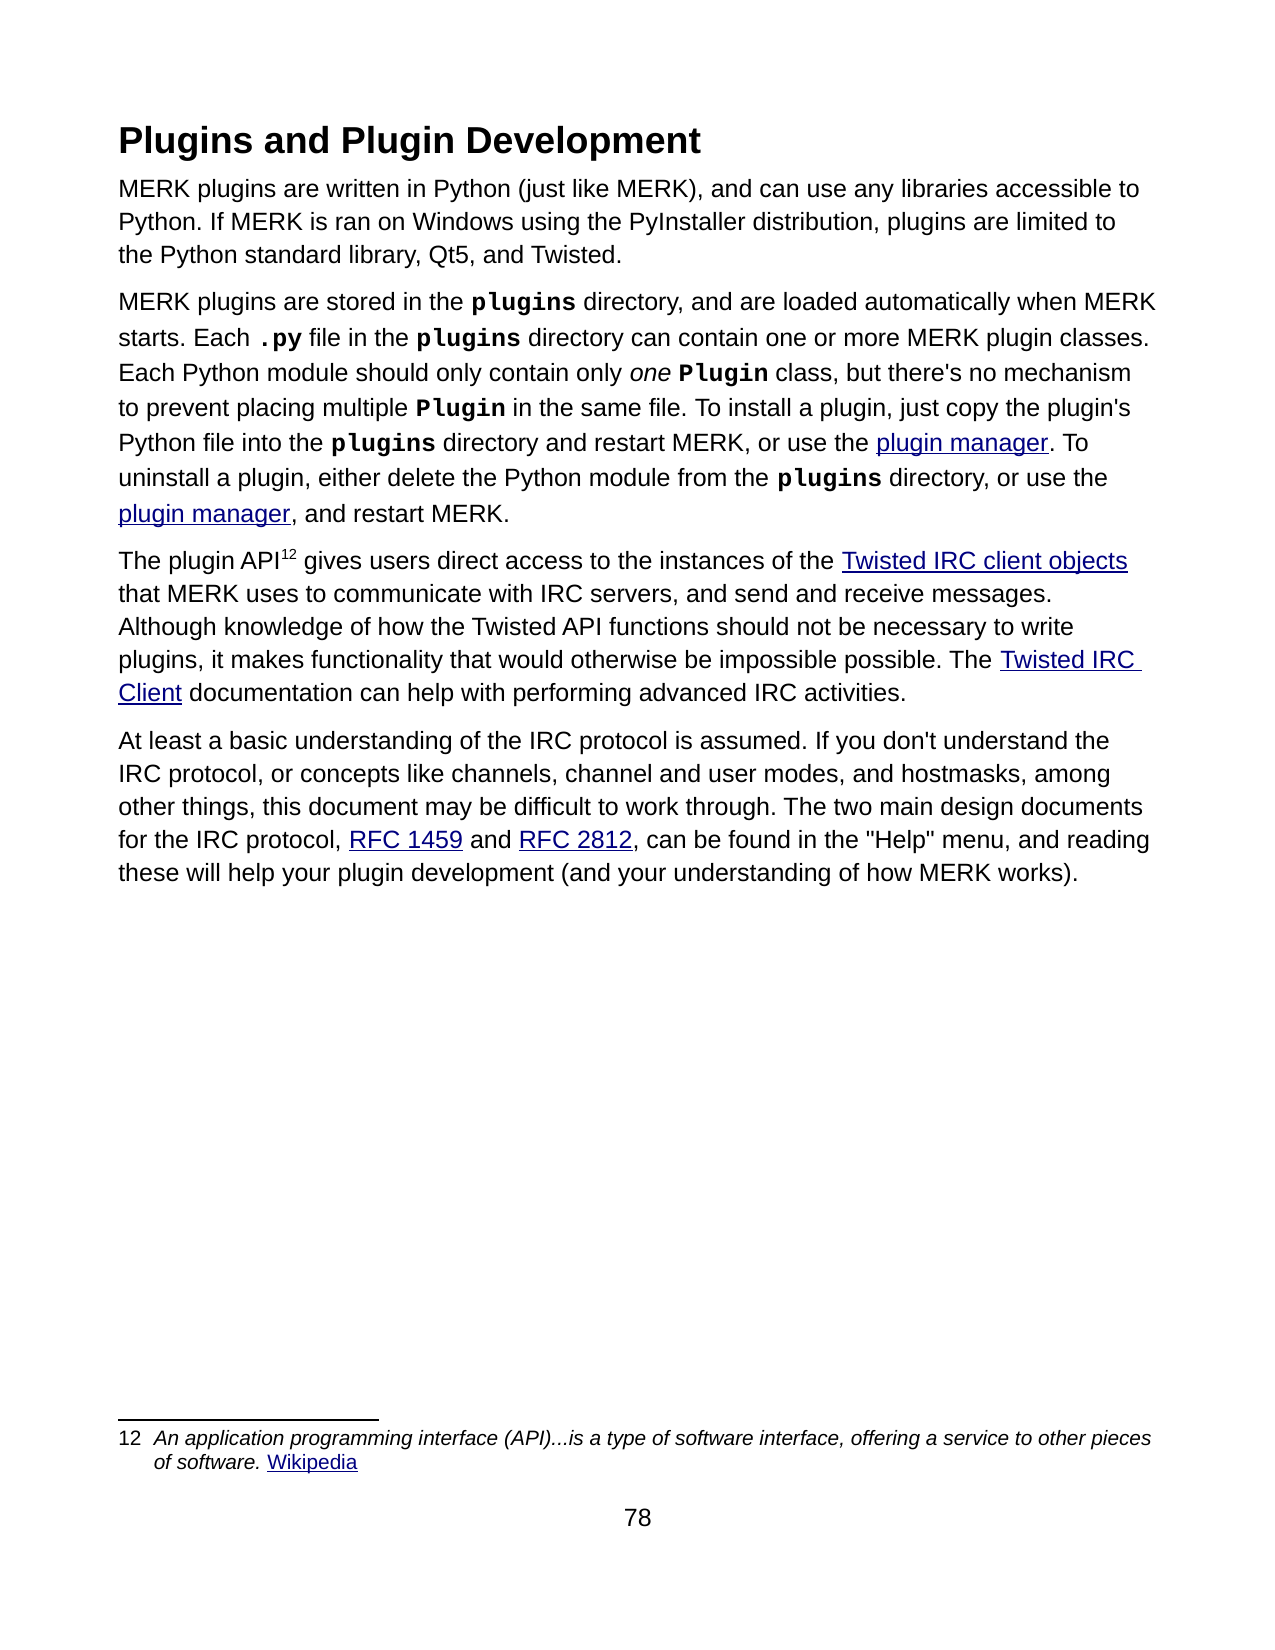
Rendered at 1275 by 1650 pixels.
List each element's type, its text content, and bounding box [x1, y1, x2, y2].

text The plugin API gives users direct access to the instances of the Twisted IRC client objects that MERK uses to communicate with IRC servers, and send and receive messages. Although knowledge of how the Twisted API functions should not be necessary to write plugins, it makes functionality that would otherwise be impossible possible. The Twisted IRC Client documentation can help with performing advanced IRC activities. [118, 546, 1157, 707]
text At least a basic understanding of the IRC protocol is assumed. If you don't understand the IRC protocol, or concepts like channels, channel and user modes, and hostmasks, among other things, this document may be difficult to work through. The two main design documents for the IRC protocol, RFC 1459 and RFC 2812, can be found in the "Help" menu, and reading these will help your plugin development (and your understanding of how MERK works). [118, 726, 1157, 887]
text MERK plugins are stored in the plugins directory, and are loaded automatically when MERK starts. Each .py file in the plugins directory can contain one or more MERK plugin classes. Each Python module should only contain only one Plugin class, but there's no mechanism to prevent placing multiple Plugin in the same file. To install a plugin, just copy the plugin's Python file into the plugins directory and restart MERK, or use the plugin manager. To uninstall a plugin, either delete the Python module from the plugins directory, or use the plugin manager, and restart MERK. [118, 287, 1157, 527]
subtitle Plugins and Plugin Development [118, 118, 1157, 161]
text MERK plugins are written in Python (just like MERK), and can use any libraries accessible to Python. If MERK is ran on Windows using the PyInstaller distribution, plugins are limited to the Python standard library, Qt5, and Twisted. [118, 174, 1157, 268]
text An application programming interface (API)...is a type of software interface, offering a service to other pieces of software. Wikipedia [118, 1426, 1157, 1474]
